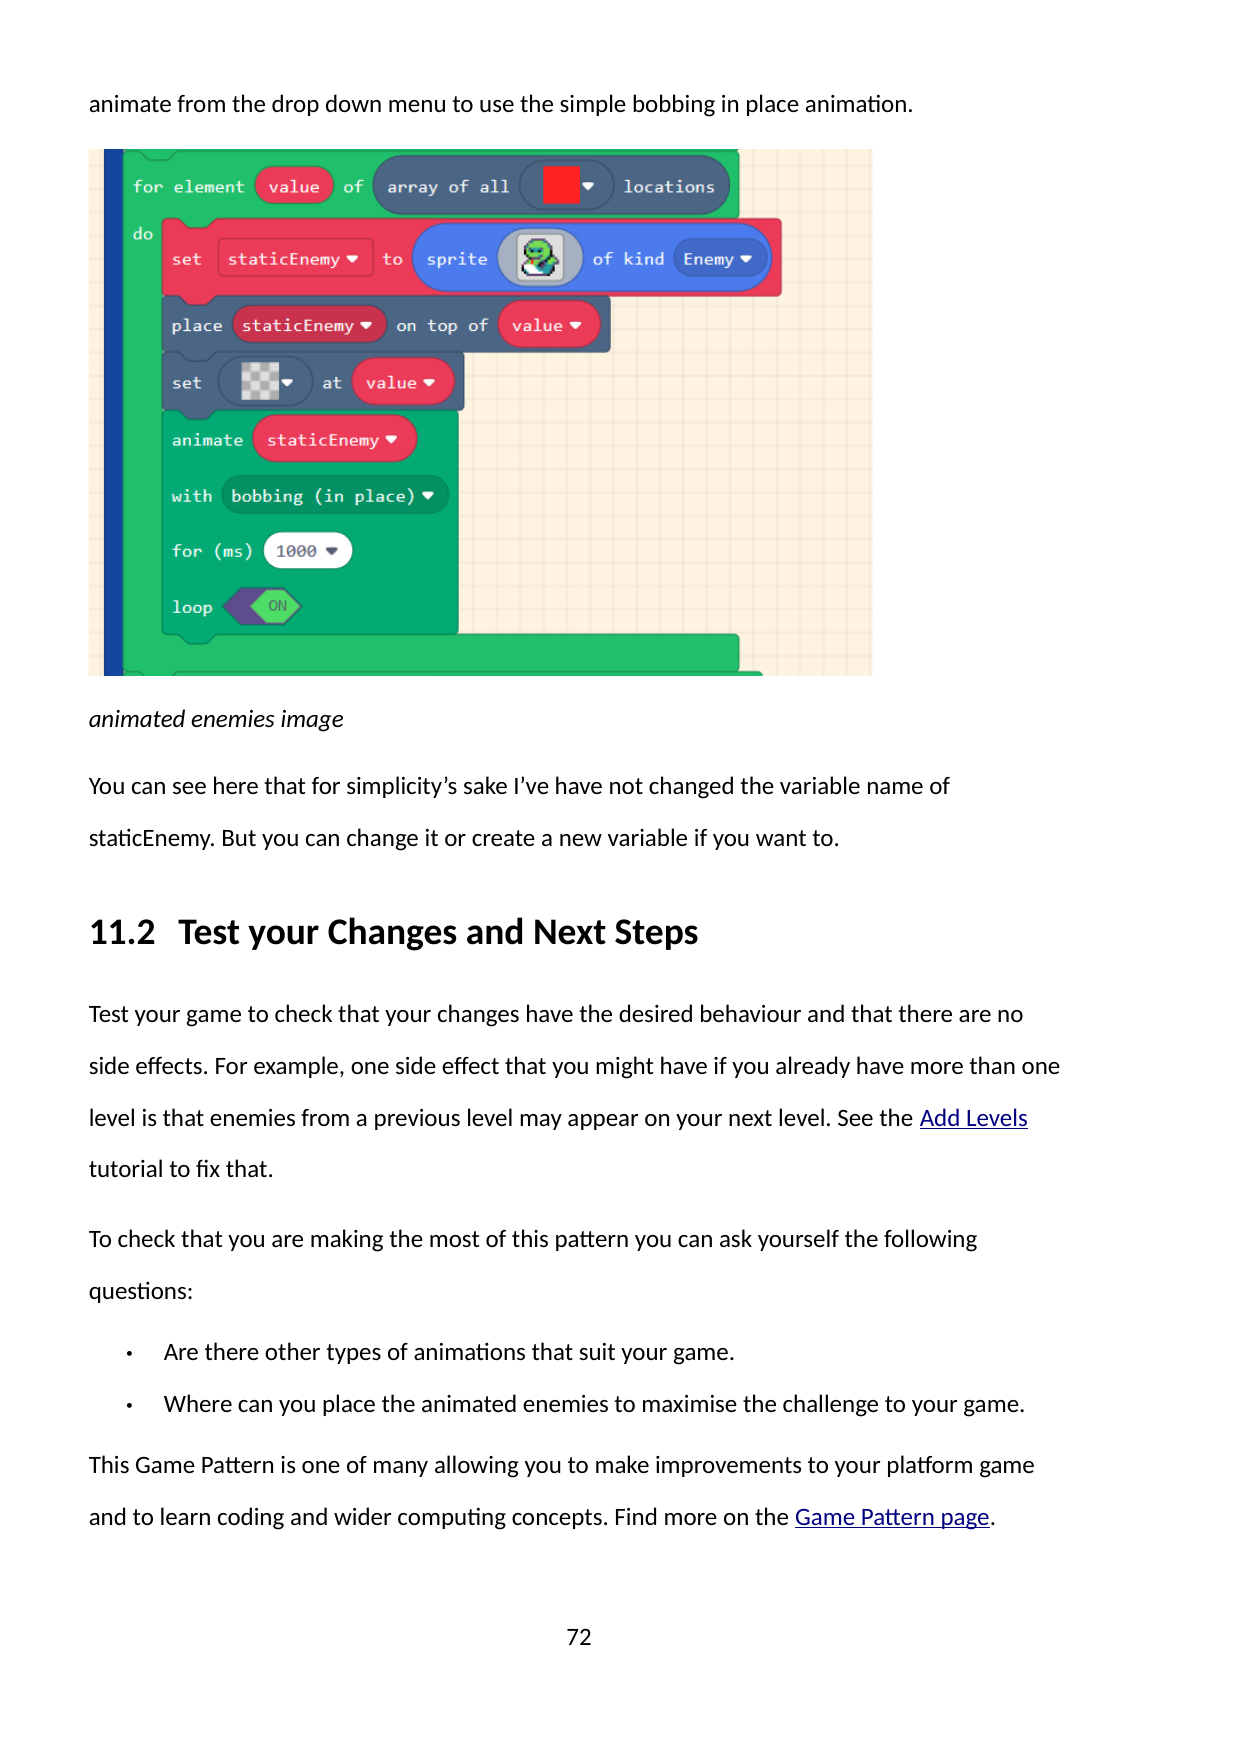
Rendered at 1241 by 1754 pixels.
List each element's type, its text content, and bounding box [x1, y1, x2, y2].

text You can see here that for simplicity’s sake I’ve have not changed the variable name of staticEnemy. But you can change it or create a new variable if you want to. [88, 770, 1069, 852]
text animated enemies image [88, 703, 1069, 733]
subtitle Test your Changes and Next Steps [88, 908, 1069, 954]
list Are there other types of animations that suit your game. [126, 1336, 1069, 1367]
text This Game Pattern is one of many allowing you to make improvements to your platform game and to learn coding and wider computing concepts. Find more on the Game Pattern page. [88, 1449, 1069, 1531]
text animate from the drop down menu to use the simple bobbing in place animation. [88, 88, 1069, 119]
picture [88, 149, 873, 676]
text Test your game to check that your changes have the desired behaviour and that there are no side effects. For example, one side effect that you might have if you already have more than one level is that enemies from a previous level may appear on your next level. See the Add Levels tutorial to fix that. [88, 998, 1069, 1184]
list Where can you place the animated enemies to maximise the challenge to your game. [126, 1388, 1069, 1418]
text To check that you are making the most of this pattern you can ask yourself the following questions: [88, 1223, 1069, 1306]
